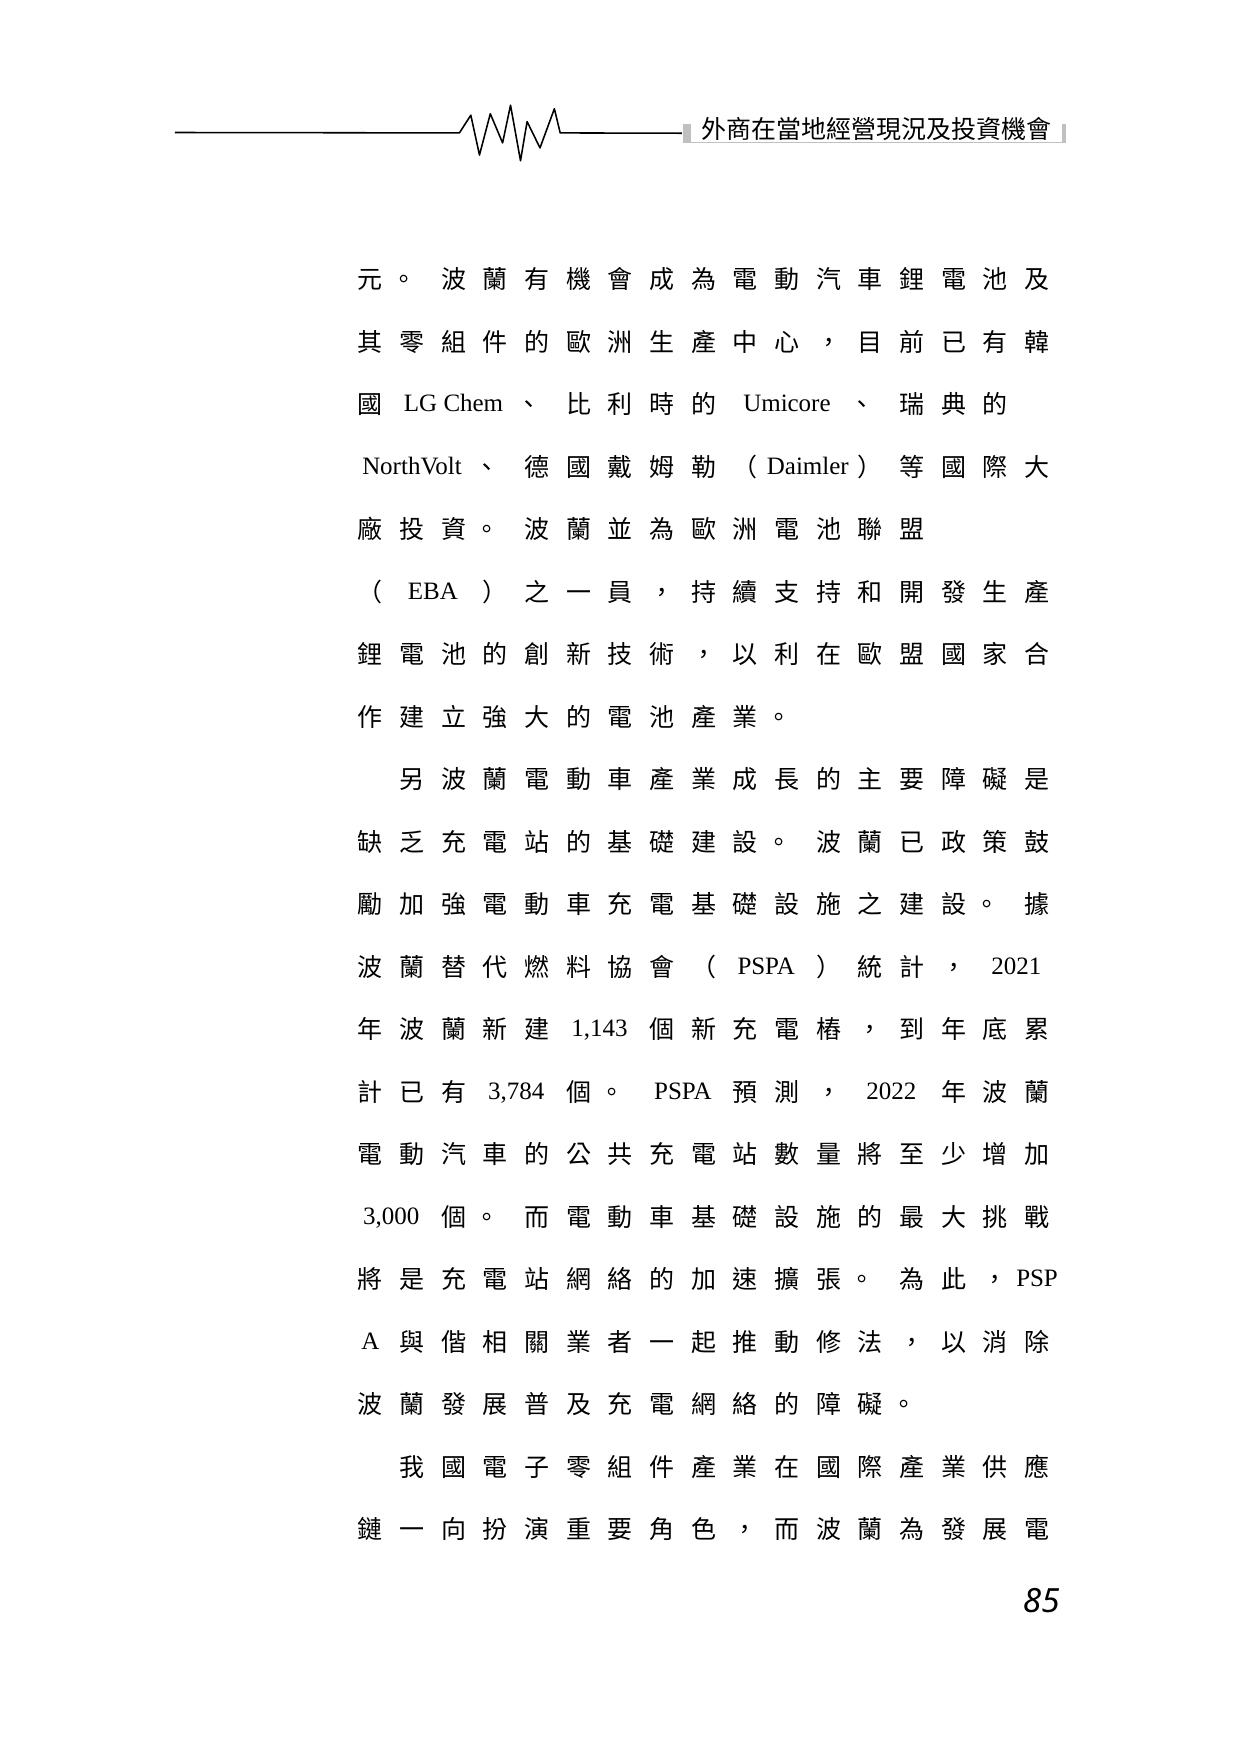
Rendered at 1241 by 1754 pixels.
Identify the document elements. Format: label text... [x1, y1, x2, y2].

text 元。波蘭有機會成為電動汽車鋰電池及其零組件的歐洲生產中心，目前已有韓國LG Chem、比利時的Umicore、瑞典的NorthVolt、德國戴姆勒（Daimler）等國際大廠投資。波蘭並為歐洲電池聯盟（EBA）之一員，持續支持和開發生產鋰電池的創新技術，以利在歐盟國家合作建立強大的電池產業。 [330, 236, 1058, 736]
text 我國電子零組件產業在國際產業供應鏈一向扮演重要角色，而波蘭為發展電 [330, 1424, 1058, 1549]
text 另波蘭電動車產業成長的主要障礙是缺乏充電站的基礎建設。波蘭已政策鼓勵加強電動車充電基礎設施之建設。據波蘭替代燃料協會（PSPA）統計，2021年波蘭新建1,143個新充電樁，到年底累計已有3,784個。PSPA預測，2022年波蘭電動汽車的公共充電站數量將至少增加3,000個。而電動車基礎設施的最大挑戰將是充電站網絡的加速擴張。為此，PSPA與偕相關業者一起推動修法，以消除波蘭發展普及充電網絡的障礙。 [330, 736, 1058, 1424]
